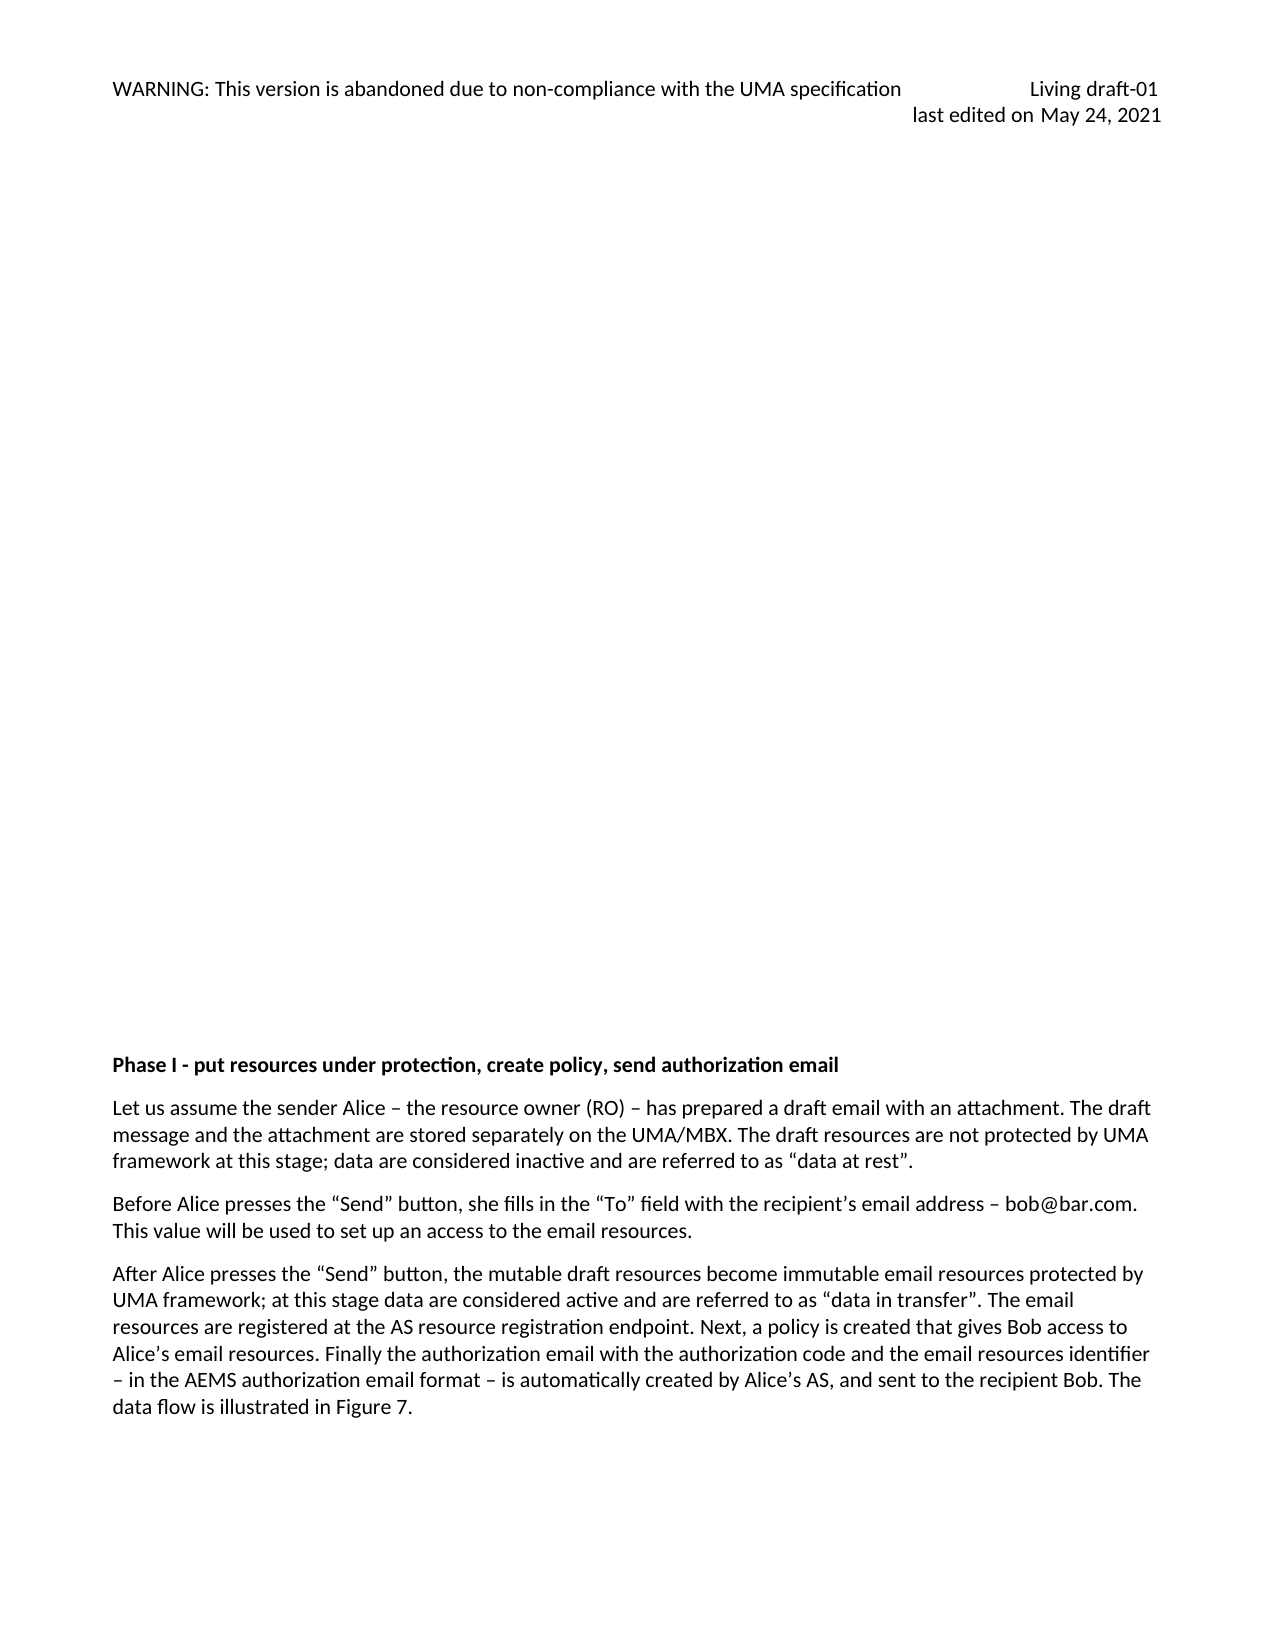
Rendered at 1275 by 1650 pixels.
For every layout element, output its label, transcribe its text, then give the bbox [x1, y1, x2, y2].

text After Alice presses the “Send” button, the mutable draft resources become immutable email resources protected by UMA framework; at this stage data are considered active and are referred to as “data in transfer”. The email resources are registered at the AS resource registration endpoint. Next, a policy is created that gives Bob access to Alice’s email resources. Finally the authorization email with the authorization code and the email resources identifier – in the AEMS authorization email format – is automatically created by Alice’s AS, and sent to the recipient Bob. The data flow is illustrated in Figure 7. [112, 1260, 1162, 1420]
text Let us assume the sender Alice – the resource owner (RO) – has prepared a draft email with an attachment. The draft message and the attachment are stored separately on the UMA/MBX. The draft resources are not protected by UMA framework at this stage; data are considered inactive and are referred to as “data at rest”. [112, 1094, 1162, 1174]
text Before Alice presses the “Send” button, she fills in the “To” field with the recipient’s email address – bob@bar.com. This value will be used to set up an access to the email resources. [112, 1190, 1162, 1244]
text Phase I - put resources under protection, create policy, send authorization email [112, 1051, 1162, 1078]
